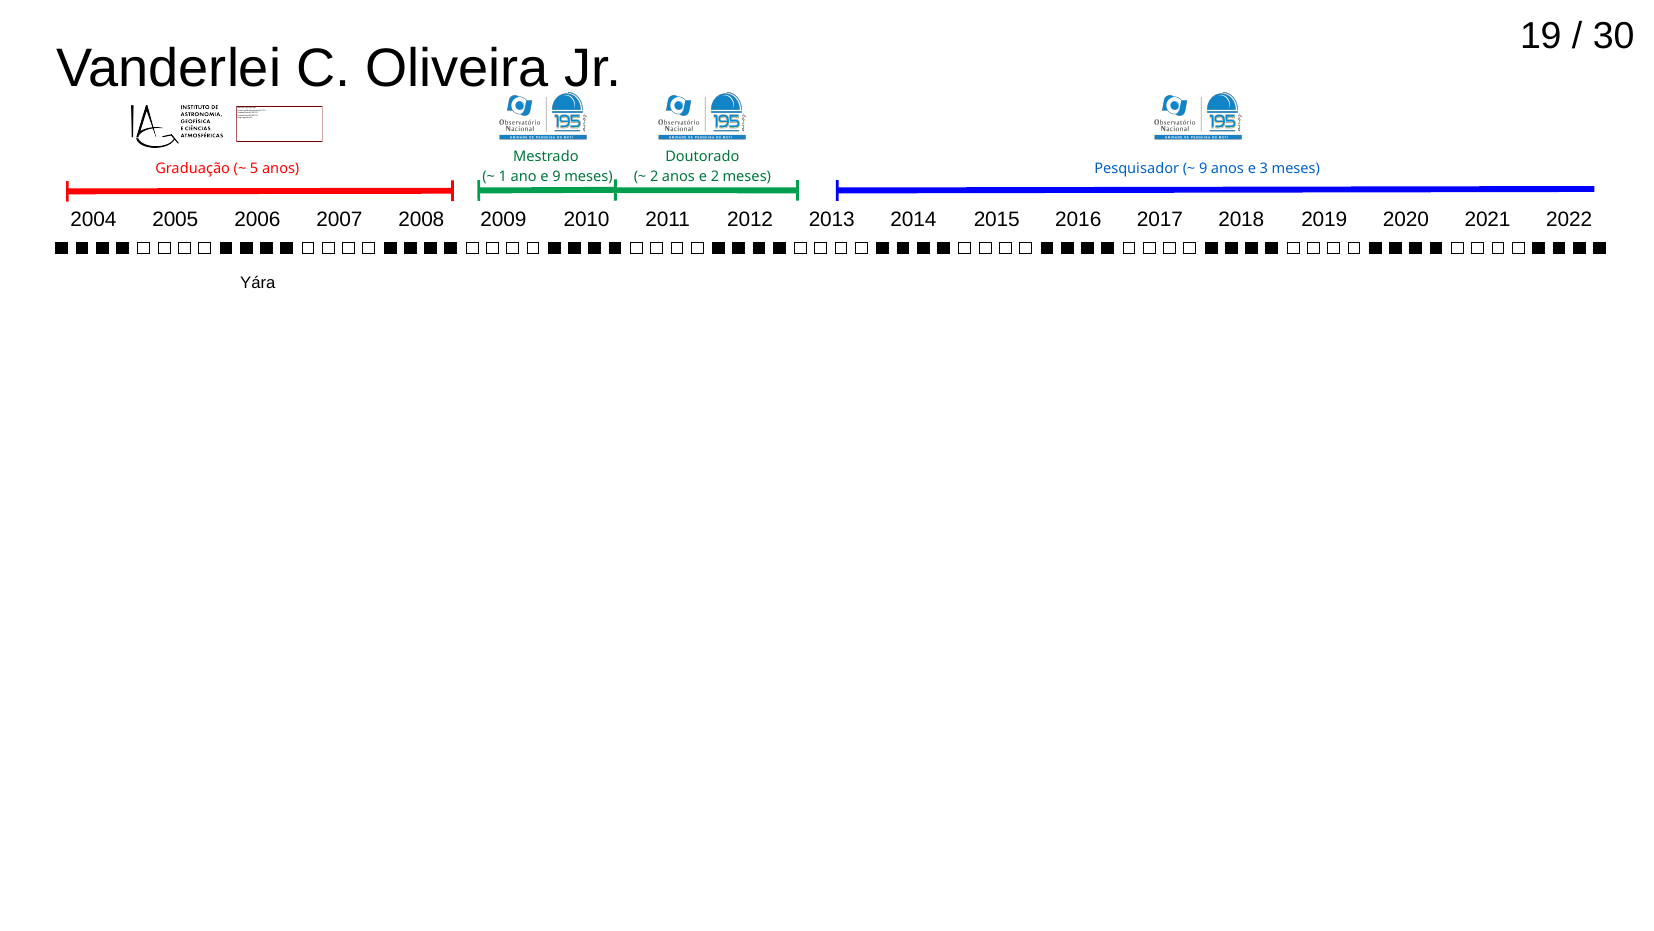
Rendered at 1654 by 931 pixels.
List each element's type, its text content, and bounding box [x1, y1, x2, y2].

text_box Graduação (~ 5 anos) [140, 150, 318, 188]
text_box 2006 [219, 200, 296, 239]
text_box [240, 242, 253, 254]
text_box [1492, 242, 1504, 254]
text_box [384, 242, 397, 254]
text_box [1389, 242, 1402, 254]
text_box Pesquisador (~ 9 anos e 3 meses) [1079, 150, 1336, 188]
text_box [1123, 242, 1135, 254]
text_box [1471, 242, 1484, 254]
text_box 2022 [1531, 200, 1608, 239]
text_box [302, 242, 314, 254]
text_box [1512, 242, 1525, 254]
text_box [466, 242, 479, 254]
text_box [424, 242, 437, 254]
text_box Vanderlei C. Oliveira Jr. [41, 29, 733, 166]
text_box 2015 [958, 200, 1035, 239]
picture [642, 75, 767, 166]
text_box [444, 242, 457, 254]
text_box 30 / 30 [1386, 0, 1650, 71]
text_box [671, 242, 683, 254]
text_box [1593, 242, 1606, 254]
text_box 2021 [1449, 200, 1526, 239]
text_box [322, 242, 335, 254]
text_box [630, 242, 643, 254]
text_box [55, 242, 68, 254]
text_box 2010 [548, 200, 625, 239]
text_box [1163, 242, 1176, 254]
text_box [548, 242, 561, 254]
text_box [1205, 242, 1218, 254]
text_box [1245, 242, 1258, 254]
text_box [1041, 242, 1053, 254]
text_box [897, 242, 909, 254]
text_box [835, 242, 847, 254]
text_box [732, 242, 745, 254]
text_box Doutorado (~ 2 anos e 2 meses) [638, 138, 793, 185]
text_box 2019 [1286, 200, 1363, 239]
text_box [76, 242, 88, 254]
text_box 2005 [137, 200, 214, 239]
picture [483, 75, 608, 166]
text_box 2009 [465, 200, 542, 239]
text_box [1532, 242, 1545, 254]
text_box [1573, 242, 1586, 254]
picture [131, 105, 223, 148]
text_box [116, 242, 129, 254]
text_box 2004 [55, 200, 132, 239]
text_box [958, 242, 971, 254]
text_box [1019, 242, 1032, 254]
text_box [137, 242, 150, 254]
text_box [1143, 242, 1156, 254]
text_box [753, 242, 765, 254]
text_box [1553, 242, 1565, 254]
text_box [588, 242, 601, 254]
text_box [1369, 242, 1382, 254]
text_box [527, 242, 539, 254]
text_box [568, 242, 581, 254]
text_box [1451, 242, 1464, 254]
picture [236, 106, 323, 142]
text_box [1430, 242, 1442, 254]
text_box [362, 242, 375, 254]
text_box [220, 242, 232, 254]
text_box [158, 242, 171, 254]
text_box [1265, 242, 1278, 254]
text_box [280, 242, 293, 254]
text_box 2017 [1122, 200, 1198, 239]
text_box [979, 242, 992, 254]
text_box [773, 242, 786, 254]
text_box 2013 [793, 200, 870, 239]
text_box [855, 242, 868, 254]
text_box 2020 [1368, 200, 1444, 239]
text_box [1307, 242, 1320, 254]
text_box [917, 242, 930, 254]
text_box [712, 242, 725, 254]
text_box [1287, 242, 1300, 254]
text_box [96, 242, 109, 254]
text_box [609, 242, 621, 254]
text_box [691, 242, 704, 254]
text_box [404, 242, 417, 254]
text_box [1183, 242, 1196, 254]
text_box [1409, 242, 1422, 254]
text_box [1081, 242, 1094, 254]
text_box [506, 242, 519, 254]
text_box [794, 242, 807, 254]
text_box [814, 242, 827, 254]
text_box 2008 [383, 200, 460, 239]
text_box [1225, 242, 1238, 254]
text_box 2007 [301, 200, 378, 239]
text_box [999, 242, 1012, 254]
text_box [876, 242, 889, 254]
text_box [260, 242, 273, 254]
text_box [198, 242, 211, 254]
text_box [1348, 242, 1360, 254]
text_box 2012 [712, 200, 788, 239]
text_box [486, 242, 499, 254]
text_box Yára [225, 265, 291, 300]
picture [1138, 75, 1263, 166]
text_box 2018 [1203, 200, 1280, 239]
text_box Mestrado (~ 1 ano e 9 meses) [467, 138, 638, 185]
text_box 2011 [630, 200, 707, 239]
text_box 2014 [875, 200, 952, 239]
text_box 2016 [1040, 200, 1117, 239]
text_box [1327, 242, 1340, 254]
text_box [342, 242, 355, 254]
text_box [178, 242, 191, 254]
text_box [937, 242, 950, 254]
text_box [650, 242, 663, 254]
text_box [1061, 242, 1074, 254]
text_box [1101, 242, 1114, 254]
